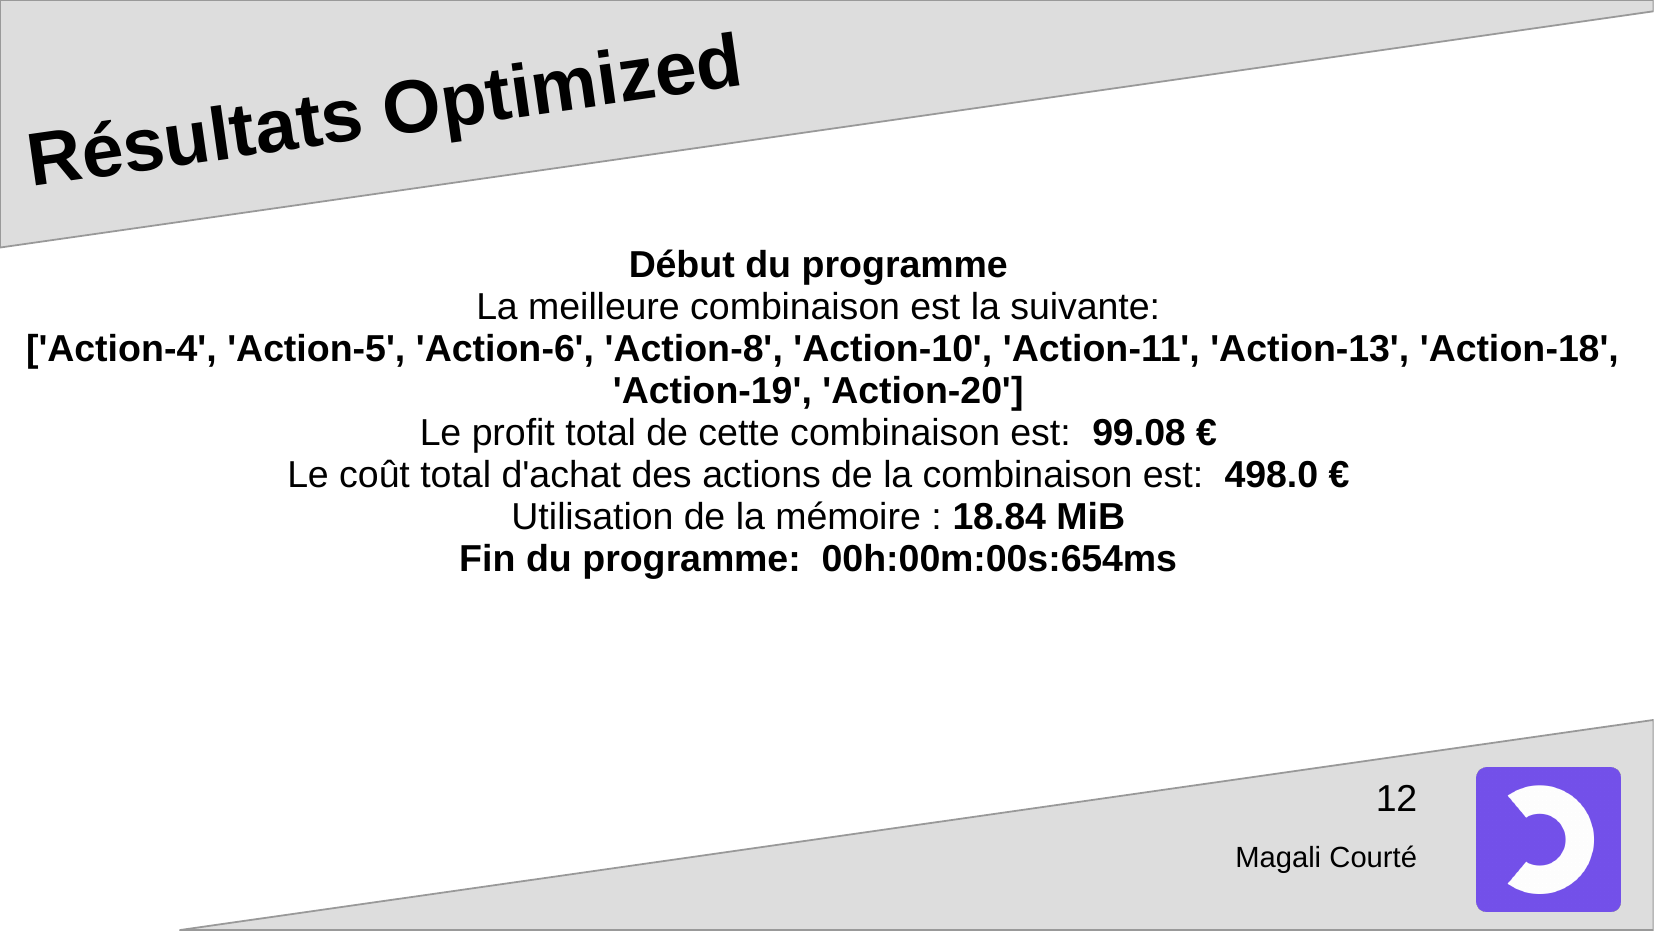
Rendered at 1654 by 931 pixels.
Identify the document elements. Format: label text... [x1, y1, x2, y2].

title Résultats Optimized [16, 0, 1501, 236]
picture [1476, 767, 1621, 912]
text_box Début du programme La meilleure combinaison est la suivante: ['Action-4', 'Action-5', 'Action-6', 'Action-8', 'Action-10', 'Action-11', 'Action-13', 'Action-18', 'Action-19', 'Action-20'] Le profit total de cette combinaison est: 99.08 € Le coût total d'achat des actions de la combinaison est: 498.0 € Utilisation de la mémoire : 18.84 MiB Fin du programme: 00h:00m:00s:654ms [0, 236, 1637, 587]
